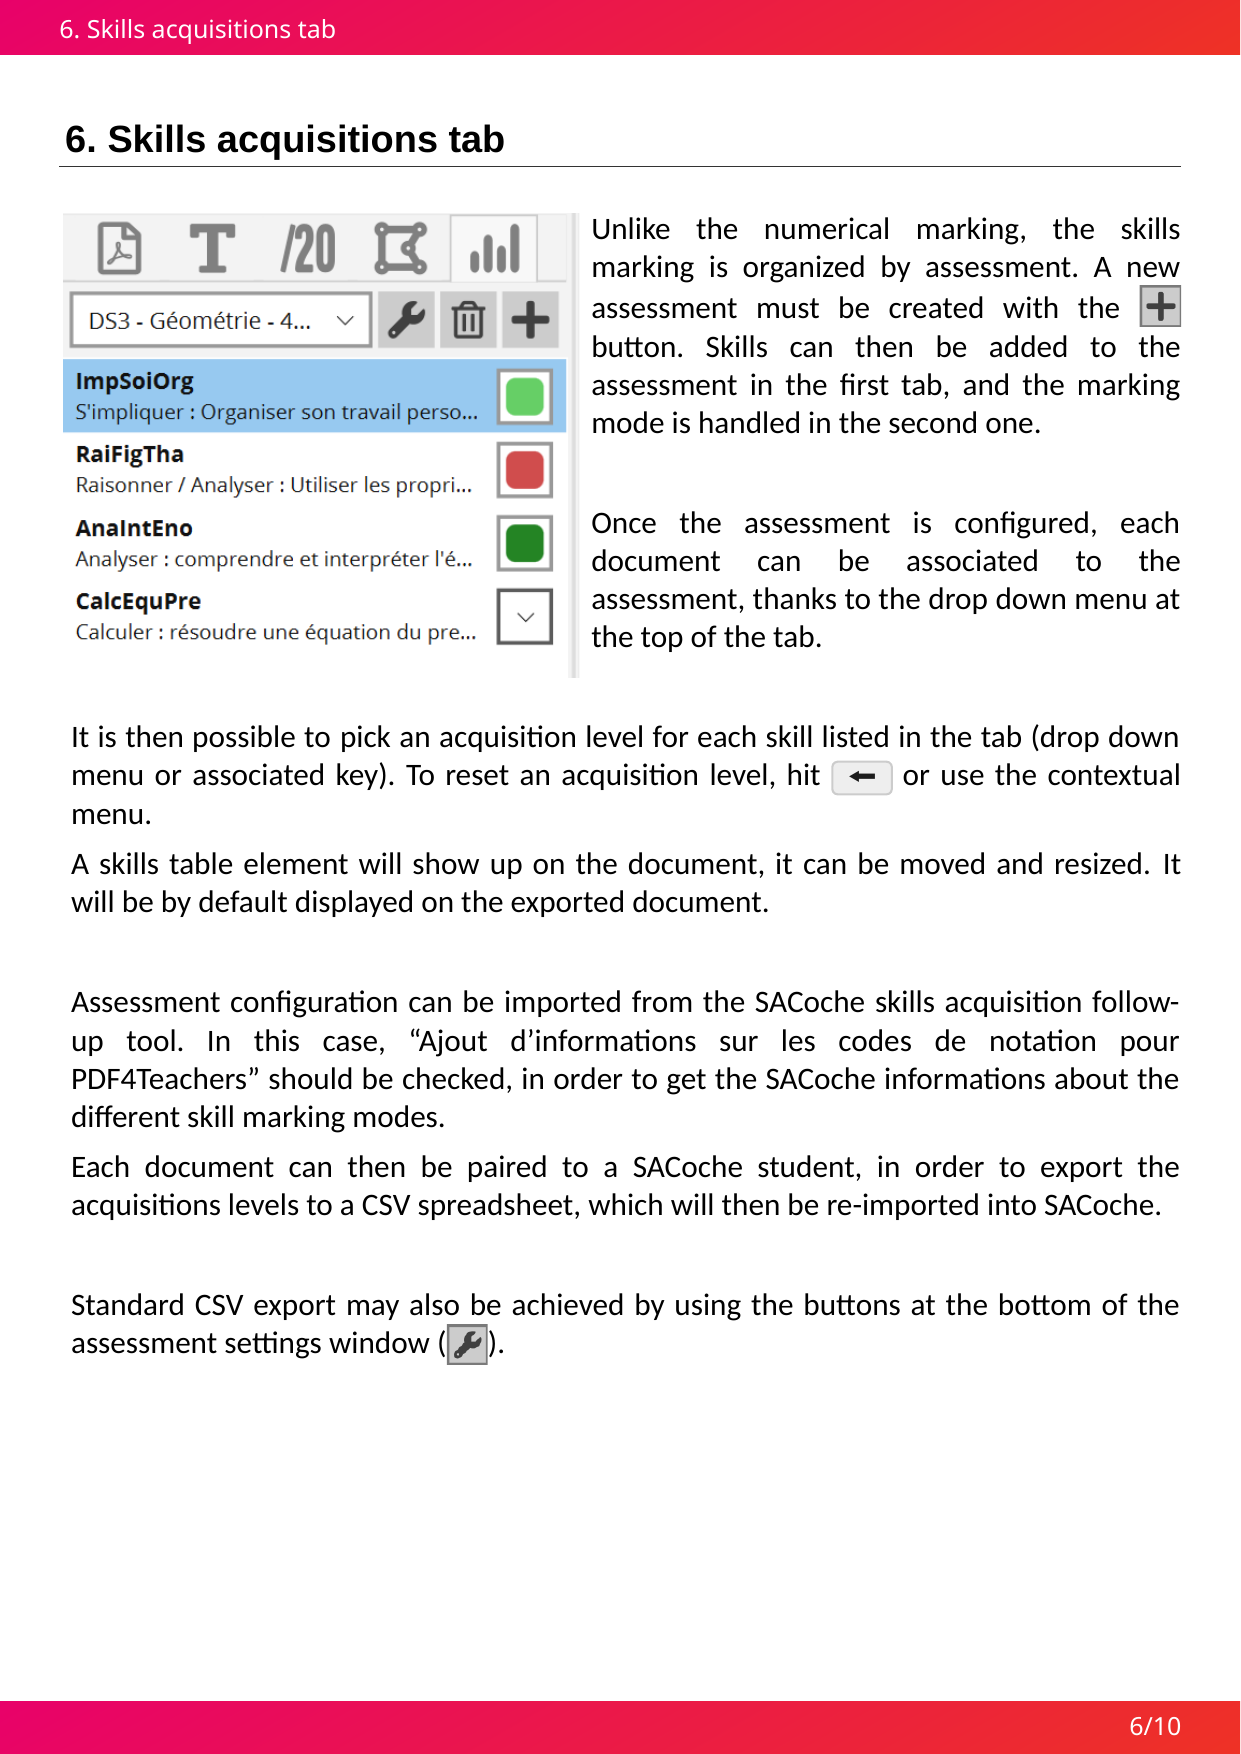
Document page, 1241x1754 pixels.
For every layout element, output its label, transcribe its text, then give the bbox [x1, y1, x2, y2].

text Once the assessment is configured, each document can be associated to the assessment, thanks to the drop down menu at the top of the tab. [580, 503, 1181, 656]
text Each document can then be paired to a SACoche student, in order to export the acquisitions levels to a CSV spreadsheet, which will then be re-imported into SACoche. [71, 1147, 1181, 1223]
picture [1139, 285, 1182, 327]
text It is then possible to pick an acquisition level for each skill listed in the tab (drop down menu or associated key). To reset an acquisition level, hit or use the contextual menu. [71, 717, 1181, 832]
text Assessment configuration can be imported from the SACoche skills acquisition follow-up tool. In this case, “Ajout d’informations sur les codes de notation pour PDF4Teachers” should be checked, in order to get the SACoche informations about the different skill marking modes. [71, 982, 1181, 1135]
text A skills table element will show up on the document, it can be moved and resized. It will be by default displayed on the exported document. [71, 844, 1181, 921]
picture [446, 1324, 488, 1365]
text Unlike the numerical marking, the skills marking is organized by assessment. A new assessment must be created with the button. Skills can then be added to the assessment in the first tab, and the marking mode is handled in the second one. [71, 209, 1181, 441]
subtitle Skills acquisitions tab [59, 111, 1181, 166]
text Standard CSV export may also be achieved by using the buttons at the bottom of the assessment settings window (). [71, 1285, 1181, 1365]
picture [63, 213, 580, 678]
